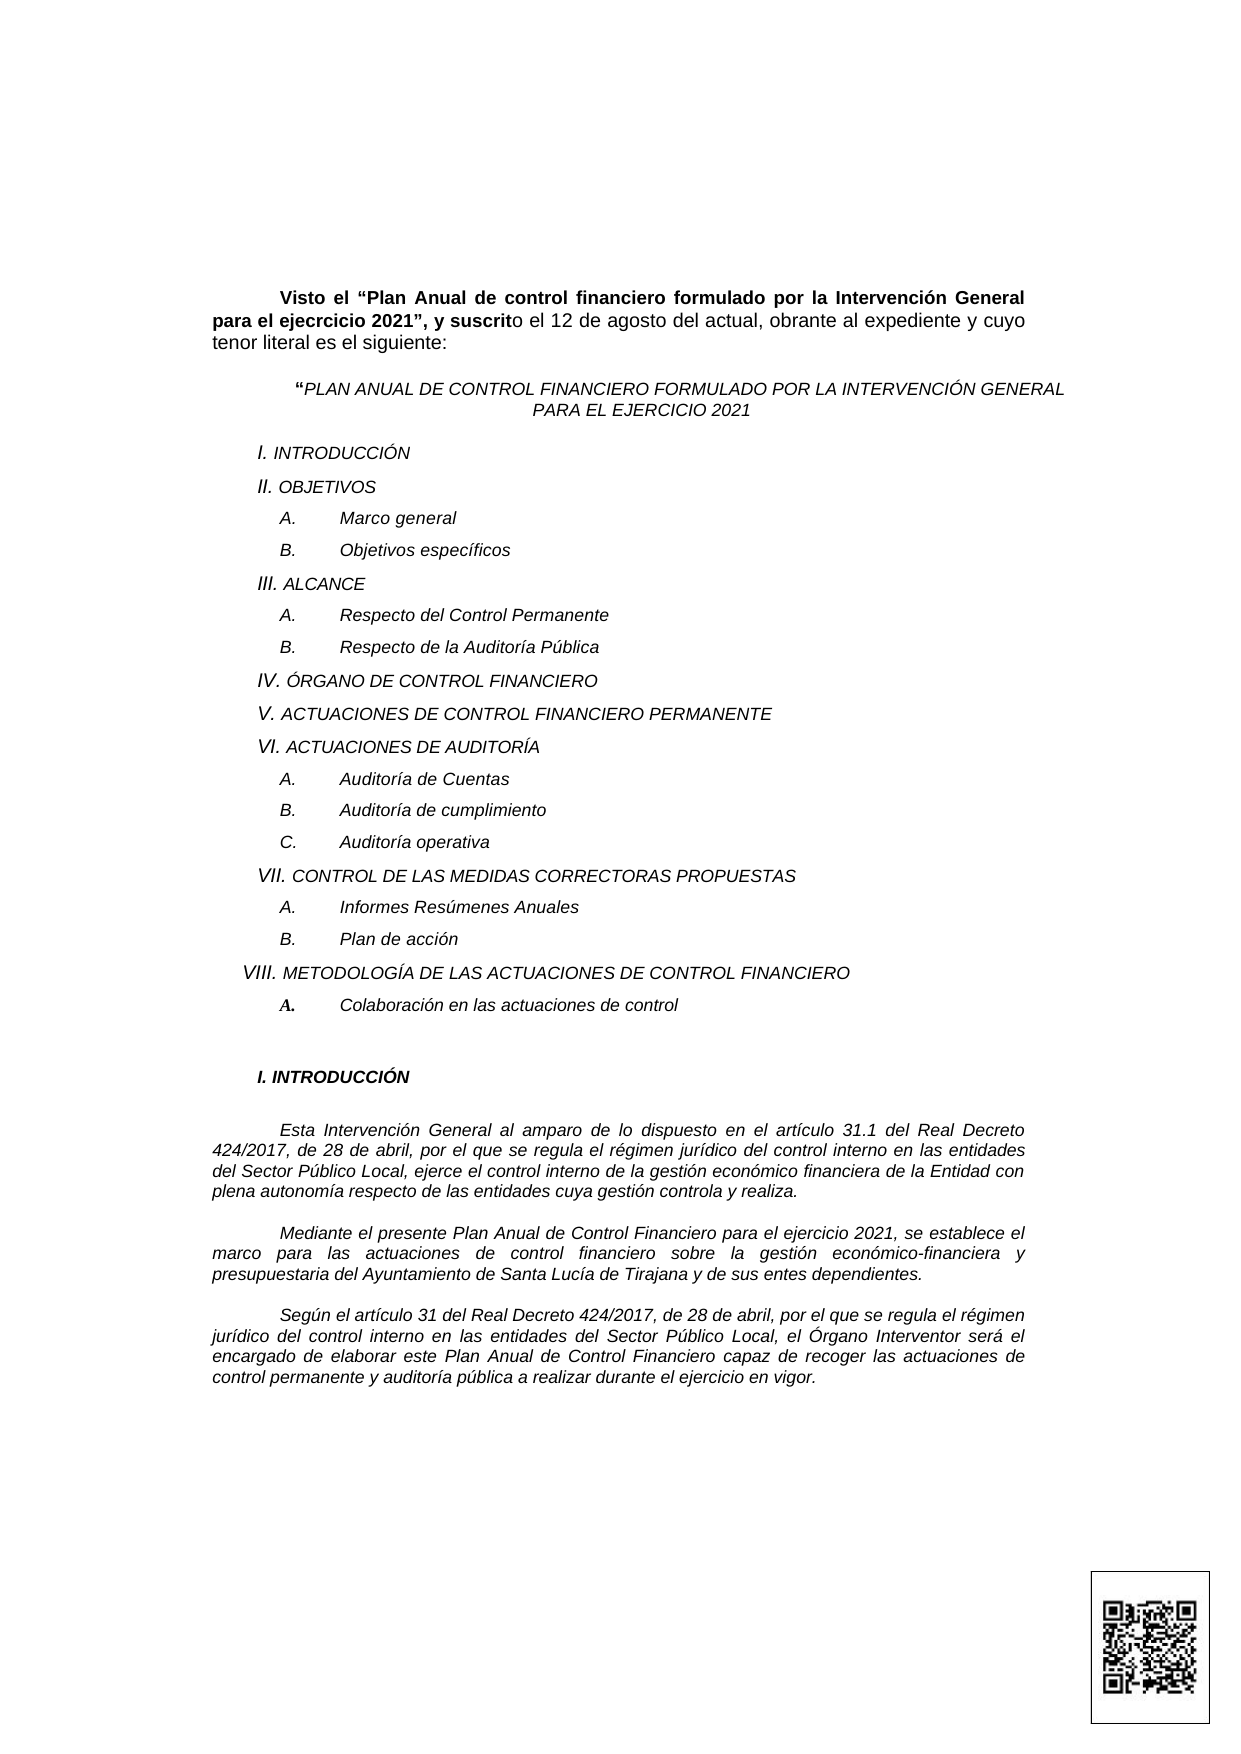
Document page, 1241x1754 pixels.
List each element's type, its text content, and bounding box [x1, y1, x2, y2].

list Auditoría de Cuentas [279, 769, 1169, 789]
list Marco general [279, 508, 1169, 529]
text V. ACTUACIONES DE CONTROL FINANCIERO PERMANENTE [257, 704, 1169, 724]
list Auditoría de cumplimiento [279, 800, 1169, 821]
list Plan de acción [279, 929, 1169, 950]
text VI. ACTUACIONES DE AUDITORÍA [257, 737, 1169, 758]
text I. INTRODUCCIÓN [257, 1067, 1169, 1088]
text PARA EL EJERCICIO 2021 [114, 400, 1169, 421]
text A. Colaboración en las actuaciones de control [279, 995, 1169, 1015]
text VII. CONTROL DE LAS MEDIDAS CORRECTORAS PROPUESTAS [257, 866, 1169, 887]
text II. OBJETIVOS [257, 477, 1169, 497]
list Respecto de la Auditoría Pública [279, 637, 1169, 657]
text Esta Intervención General al amparo de lo dispuesto en el artículo 31.1 del Real Decreto 424/2017, de 28 de abril, por el que se regula el régimen jurídico del control interno en las entidades del Sector Público Local, ejerce el control interno de la gestión económico financiera de la Entidad con plena autonomía respecto de las entidades cuya gestión controla y realiza. [212, 1119, 1026, 1202]
list Respecto del Control Permanente [279, 605, 1169, 626]
text Mediante el presente Plan Anual de Control Financiero para el ejercicio 2021, se establece el marco para las actuaciones de control financiero sobre la gestión económico-financiera y presupuestaria del Ayuntamiento de Santa Lucía de Tirajana y de sus entes dependientes. [212, 1223, 1026, 1284]
list Informes Resúmenes Anuales [279, 897, 1169, 918]
text VIII. METODOLOGÍA DE LAS ACTUACIONES DE CONTROL FINANCIERO [242, 963, 1169, 984]
text III. ALCANCE [257, 574, 1169, 594]
text Según el artículo 31 del Real Decreto 424/2017, de 28 de abril, por el que se regula el régimen jurídico del control interno en las entidades del Sector Público Local, el Órgano Interventor será el encargado de elaborar este Plan Anual de Control Financiero capaz de recoger las actuaciones de control permanente y auditoría pública a realizar durante el ejercicio en vigor. [212, 1305, 1026, 1387]
text “PLAN ANUAL DE CONTROL FINANCIERO FORMULADO POR LA INTERVENCIÓN GENERAL [294, 379, 1169, 400]
list Auditoría operativa [279, 832, 1169, 853]
text IV. ÓRGANO DE CONTROL FINANCIERO [257, 671, 1169, 691]
text I. INTRODUCCIÓN [257, 443, 1169, 464]
picture [1092, 1572, 1209, 1723]
list Objetivos específicos [279, 540, 1169, 561]
text Visto el “Plan Anual de control financiero formulado por la Intervención General para el ejecrcicio 2021”, y suscrito el 12 de agosto del actual, obrante al expediente y cuyo tenor literal es el siguiente: [212, 286, 1026, 354]
